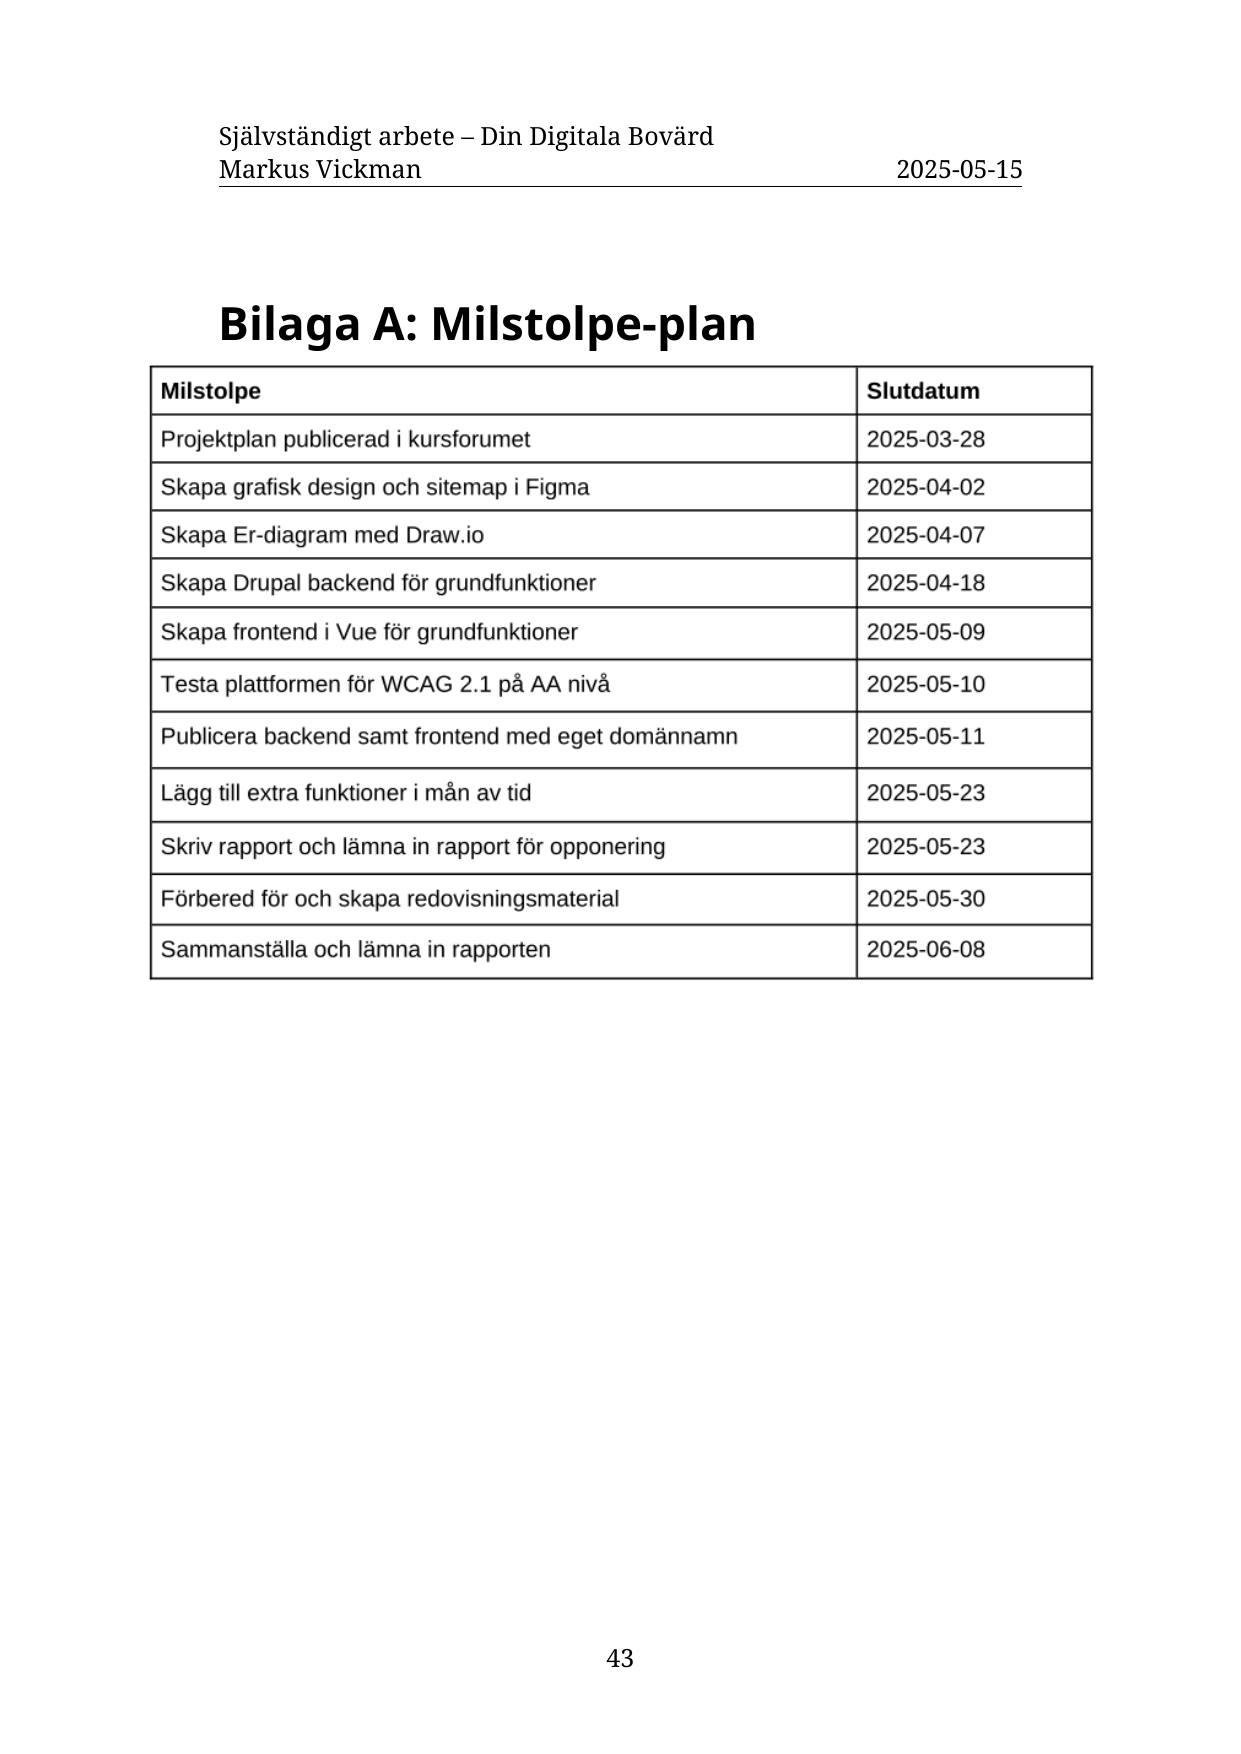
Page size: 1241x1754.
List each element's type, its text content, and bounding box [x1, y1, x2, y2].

subtitle Bilaga A: Milstolpe-plan [218, 291, 1022, 353]
picture [145, 362, 1096, 982]
